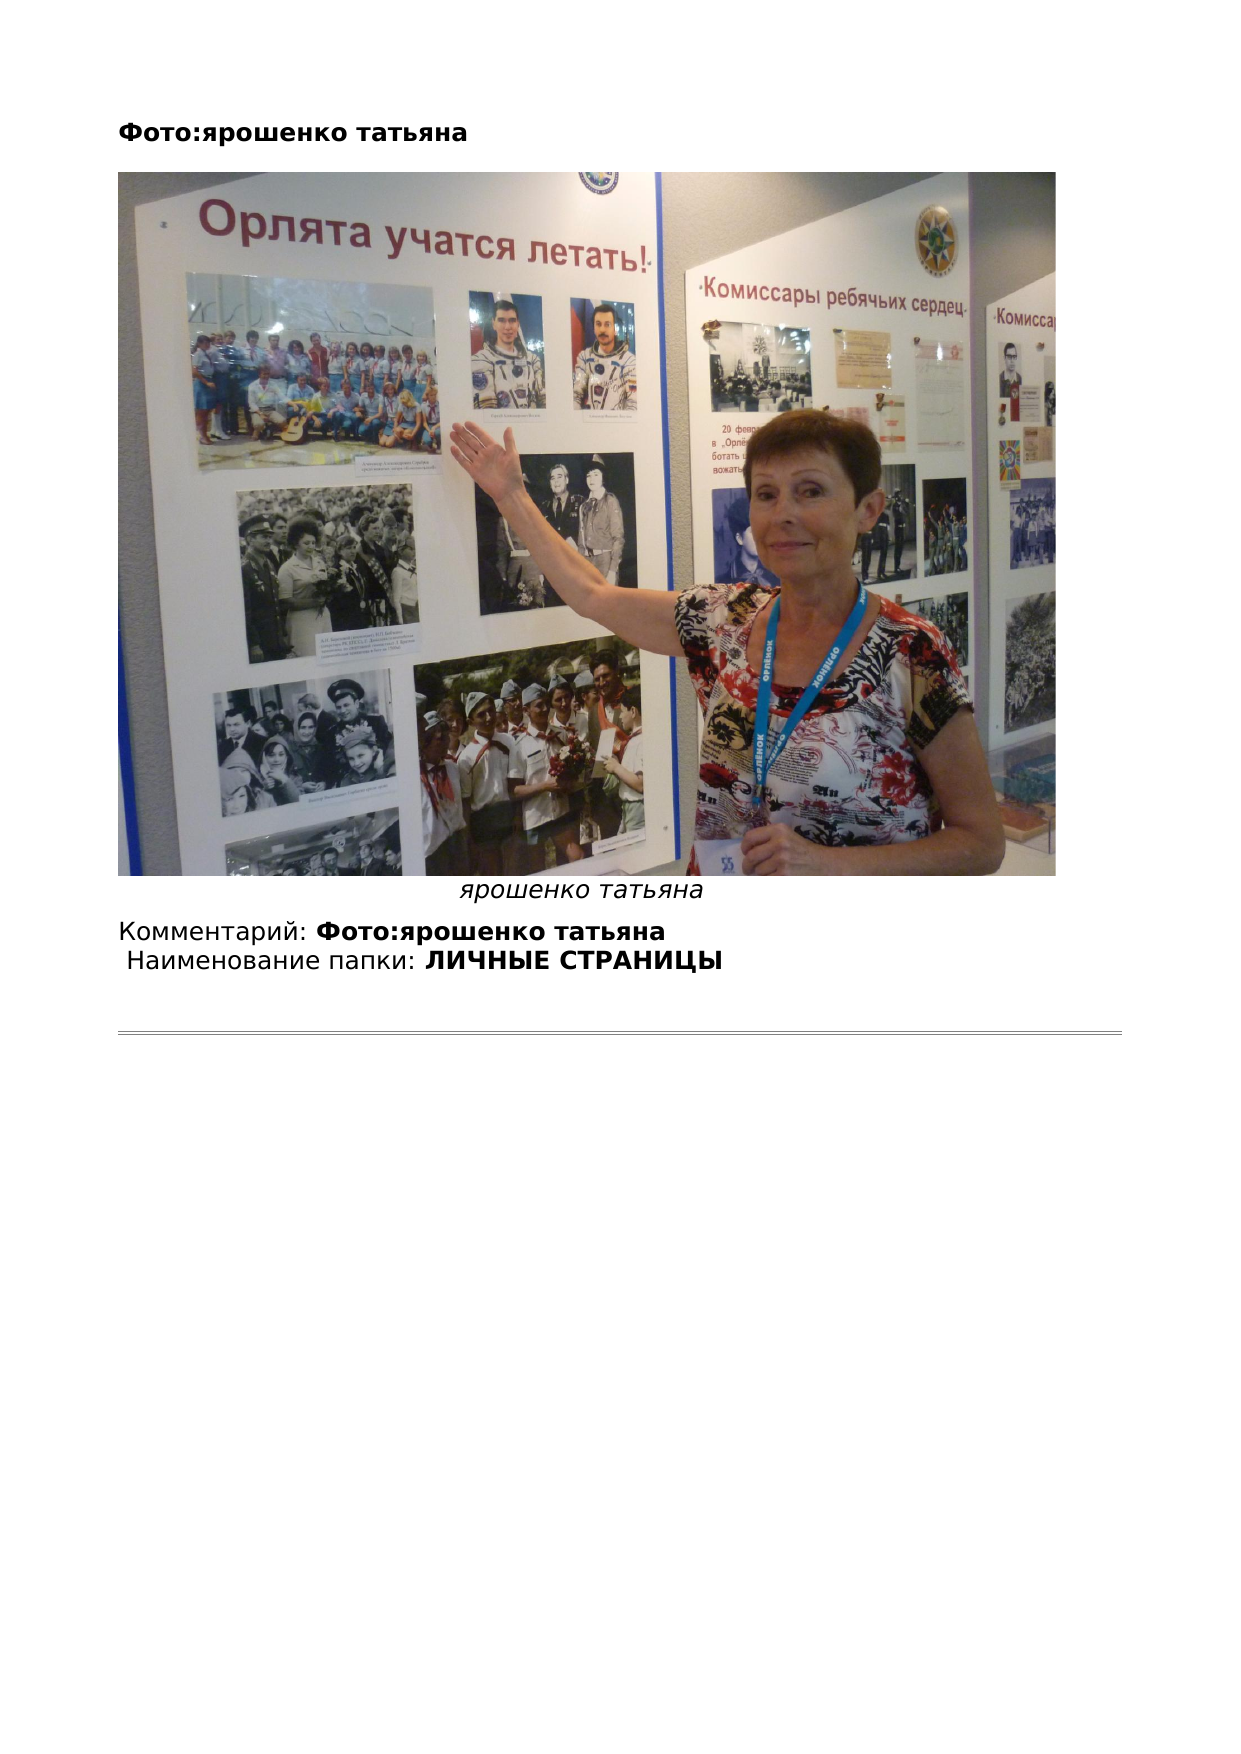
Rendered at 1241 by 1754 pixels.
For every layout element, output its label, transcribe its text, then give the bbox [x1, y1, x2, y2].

text Комментарий: Фото:ярошенко татьяна Наименование папки: ЛИЧНЫЕ СТРАНИЦЫ [118, 917, 1122, 1004]
subtitle Фото:ярошенко татьяна [118, 118, 1122, 147]
picture [118, 172, 1056, 876]
text ярошенко татьяна [118, 876, 1056, 904]
